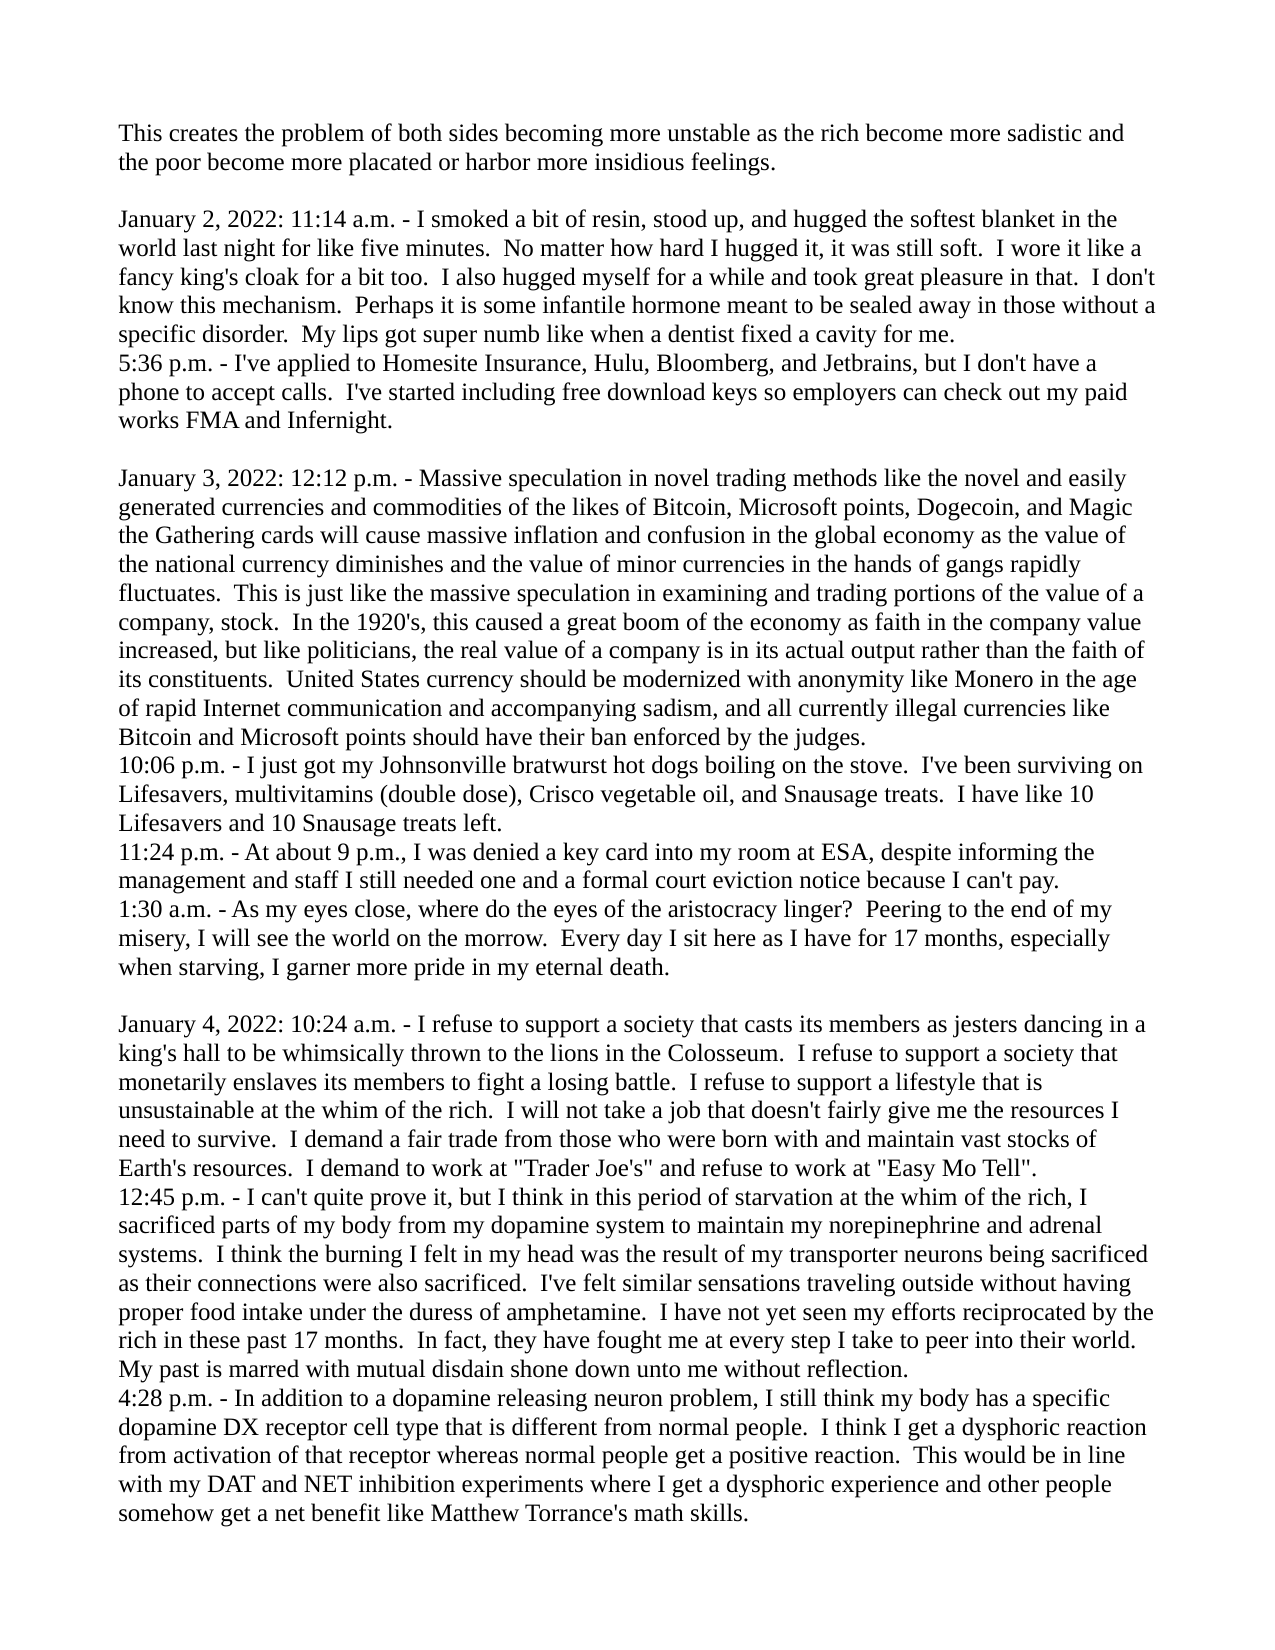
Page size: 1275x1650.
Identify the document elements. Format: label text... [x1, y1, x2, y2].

text 10:06 p.m. - I just got my Johnsonville bratwurst hot dogs boiling on the stove. I've been surviving on Lifesavers, multivitamins (double dose), Crisco vegetable oil, and Snausage treats. I have like 10 Lifesavers and 10 Snausage treats left. [118, 751, 1157, 837]
text 12:45 p.m. - I can't quite prove it, but I think in this period of starvation at the whim of the rich, I sacrificed parts of my body from my dopamine system to maintain my norepinephrine and adrenal systems. I think the burning I felt in my head was the result of my transporter neurons being sacrificed as their connections were also sacrificed. I've felt similar sensations traveling outside without having proper food intake under the duress of amphetamine. I have not yet seen my efforts reciprocated by the rich in these past 17 months. In fact, they have fought me at every step I take to peer into their world. My past is marred with mutual disdain shone down unto me without reflection. [118, 1182, 1157, 1383]
text January 3, 2022: 12:12 p.m. - Massive speculation in novel trading methods like the novel and easily generated currencies and commodities of the likes of Bitcoin, Microsoft points, Dogecoin, and Magic the Gathering cards will cause massive inflation and confusion in the global economy as the value of the national currency diminishes and the value of minor currencies in the hands of gangs rapidly fluctuates. This is just like the massive speculation in examining and trading portions of the value of a company, stock. In the 1920's, this caused a great boom of the economy as faith in the company value increased, but like politicians, the real value of a company is in its actual output rather than the faith of its constituents. United States currency should be modernized with anonymity like Monero in the age of rapid Internet communication and accompanying sadism, and all currently illegal currencies like Bitcoin and Microsoft points should have their ban enforced by the judges. [118, 463, 1157, 751]
text 5:36 p.m. - I've applied to Homesite Insurance, Hulu, Bloomberg, and Jetbrains, but I don't have a phone to accept calls. I've started including free download keys so employers can check out my paid works FMA and Infernight. [118, 348, 1157, 434]
text 11:24 p.m. - At about 9 p.m., I was denied a key card into my room at ESA, despite informing the management and staff I still needed one and a formal court eviction notice because I can't pay. [118, 837, 1157, 894]
text 1:30 a.m. - As my eyes close, where do the eyes of the aristocracy linger? Peering to the end of my misery, I will see the world on the morrow. Every day I sit here as I have for 17 months, especially when starving, I garner more pride in my eternal death. [118, 894, 1157, 981]
text 4:28 p.m. - In addition to a dopamine releasing neuron problem, I still think my body has a specific dopamine DX receptor cell type that is different from normal people. I think I get a dysphoric reaction from activation of that receptor whereas normal people get a positive reaction. This would be in line with my DAT and NET inhibition experiments where I get a dysphoric experience and other people somehow get a net benefit like Matthew Torrance's math skills. [118, 1383, 1157, 1527]
text This creates the problem of both sides becoming more unstable as the rich become more sadistic and the poor become more placated or harbor more insidious feelings. [118, 118, 1157, 176]
text January 4, 2022: 10:24 a.m. - I refuse to support a society that casts its members as jesters dancing in a king's hall to be whimsically thrown to the lions in the Colosseum. I refuse to support a society that monetarily enslaves its members to fight a losing battle. I refuse to support a lifestyle that is unsustainable at the whim of the rich. I will not take a job that doesn't fairly give me the resources I need to survive. I demand a fair trade from those who were born with and maintain vast stocks of Earth's resources. I demand to work at "Trader Joe's" and refuse to work at "Easy Mo Tell". [118, 1009, 1157, 1182]
text January 2, 2022: 11:14 a.m. - I smoked a bit of resin, stood up, and hugged the softest blanket in the world last night for like five minutes. No matter how hard I hugged it, it was still soft. I wore it like a fancy king's cloak for a bit too. I also hugged myself for a while and took great pleasure in that. I don't know this mechanism. Perhaps it is some infantile hormone meant to be sealed away in those without a specific disorder. My lips got super numb like when a dentist fixed a cavity for me. [118, 204, 1157, 348]
